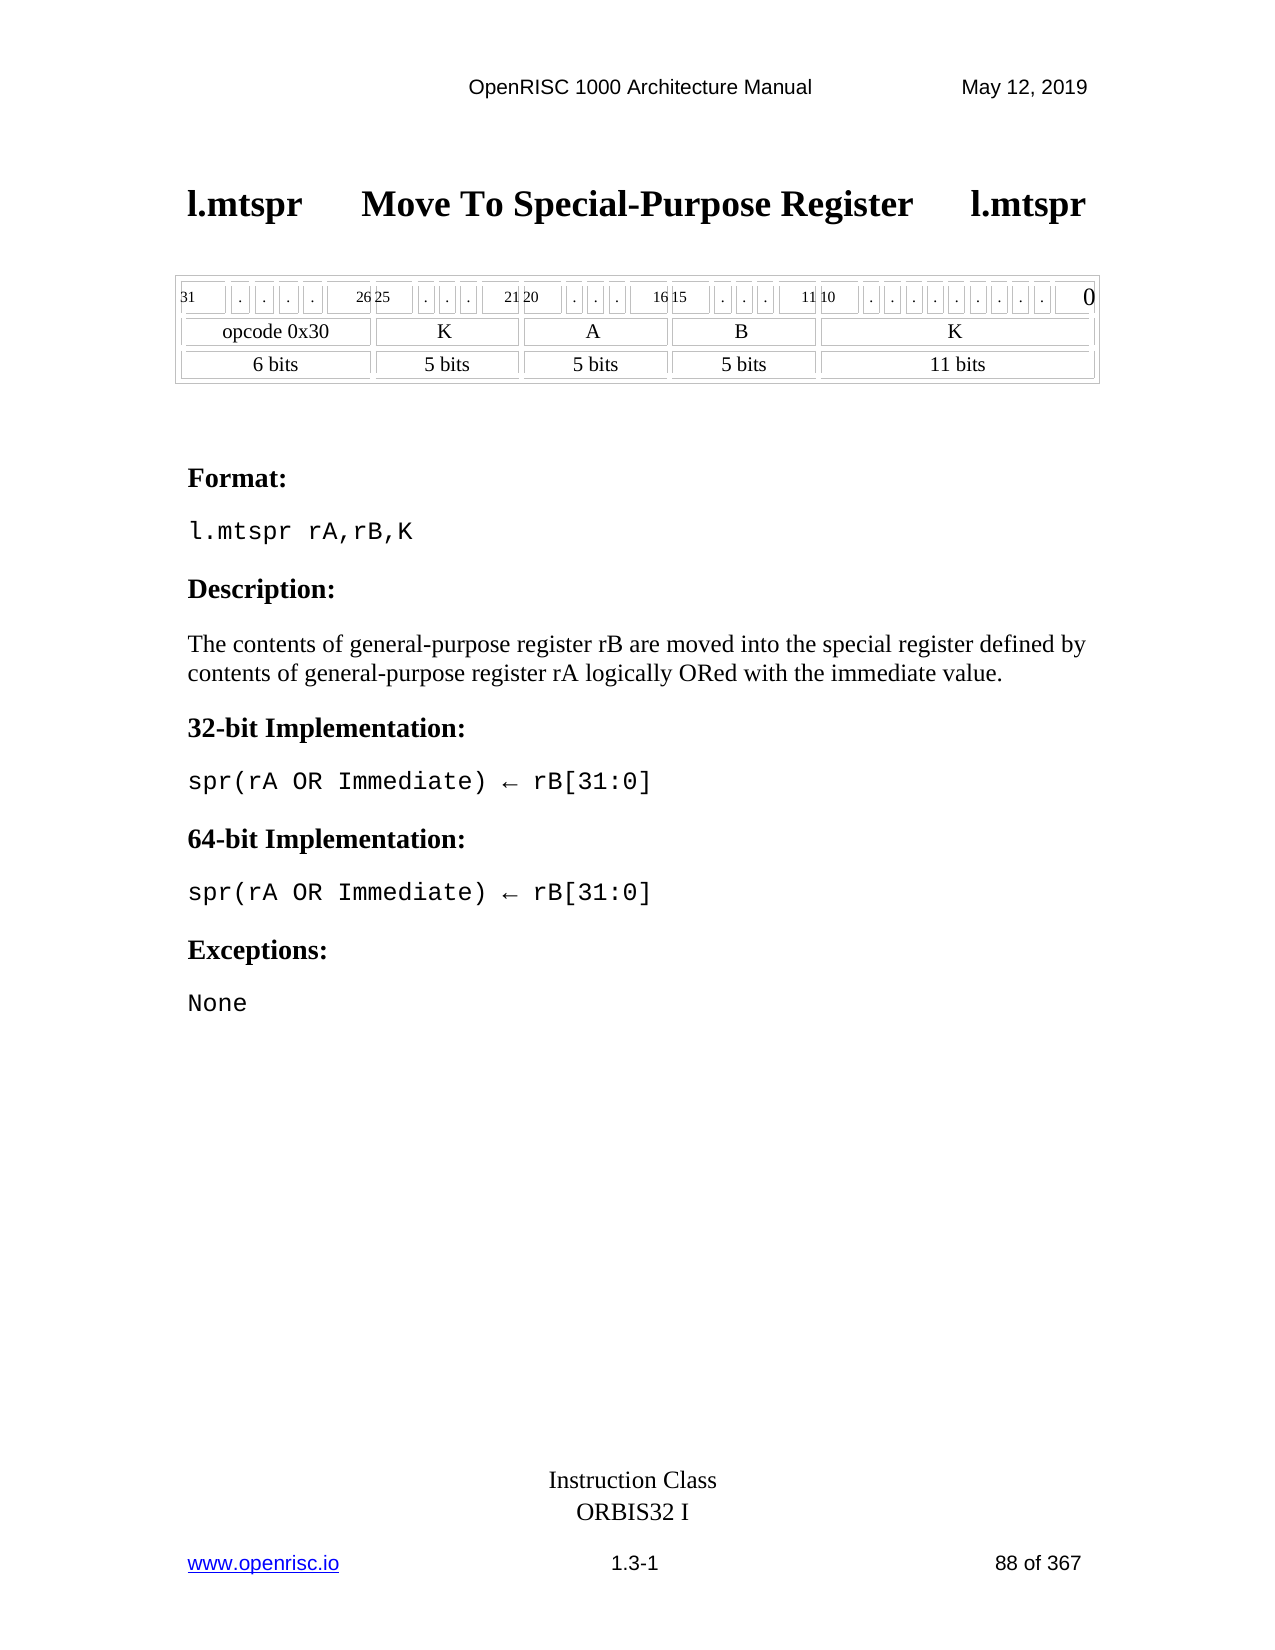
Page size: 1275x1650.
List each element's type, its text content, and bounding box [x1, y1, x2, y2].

text Exceptions: [187, 933, 1087, 965]
text Format: [187, 461, 1087, 493]
text The contents of general-purpose register rB are moved into the special register defined by contents of general-purpose register rA logically ORed with the immediate value. [187, 629, 1087, 687]
text 32-bit Implementation: [187, 712, 1087, 744]
text spr(rA OR Immediate) ← rB[31:0] [187, 880, 1087, 908]
text spr(rA OR Immediate) ← rB[31:0] [187, 769, 1087, 797]
text None [187, 990, 1087, 1019]
text Description: [187, 572, 1087, 604]
text l.mtspr rA,rB,K [187, 518, 1087, 547]
text 64-bit Implementation: [187, 822, 1087, 855]
